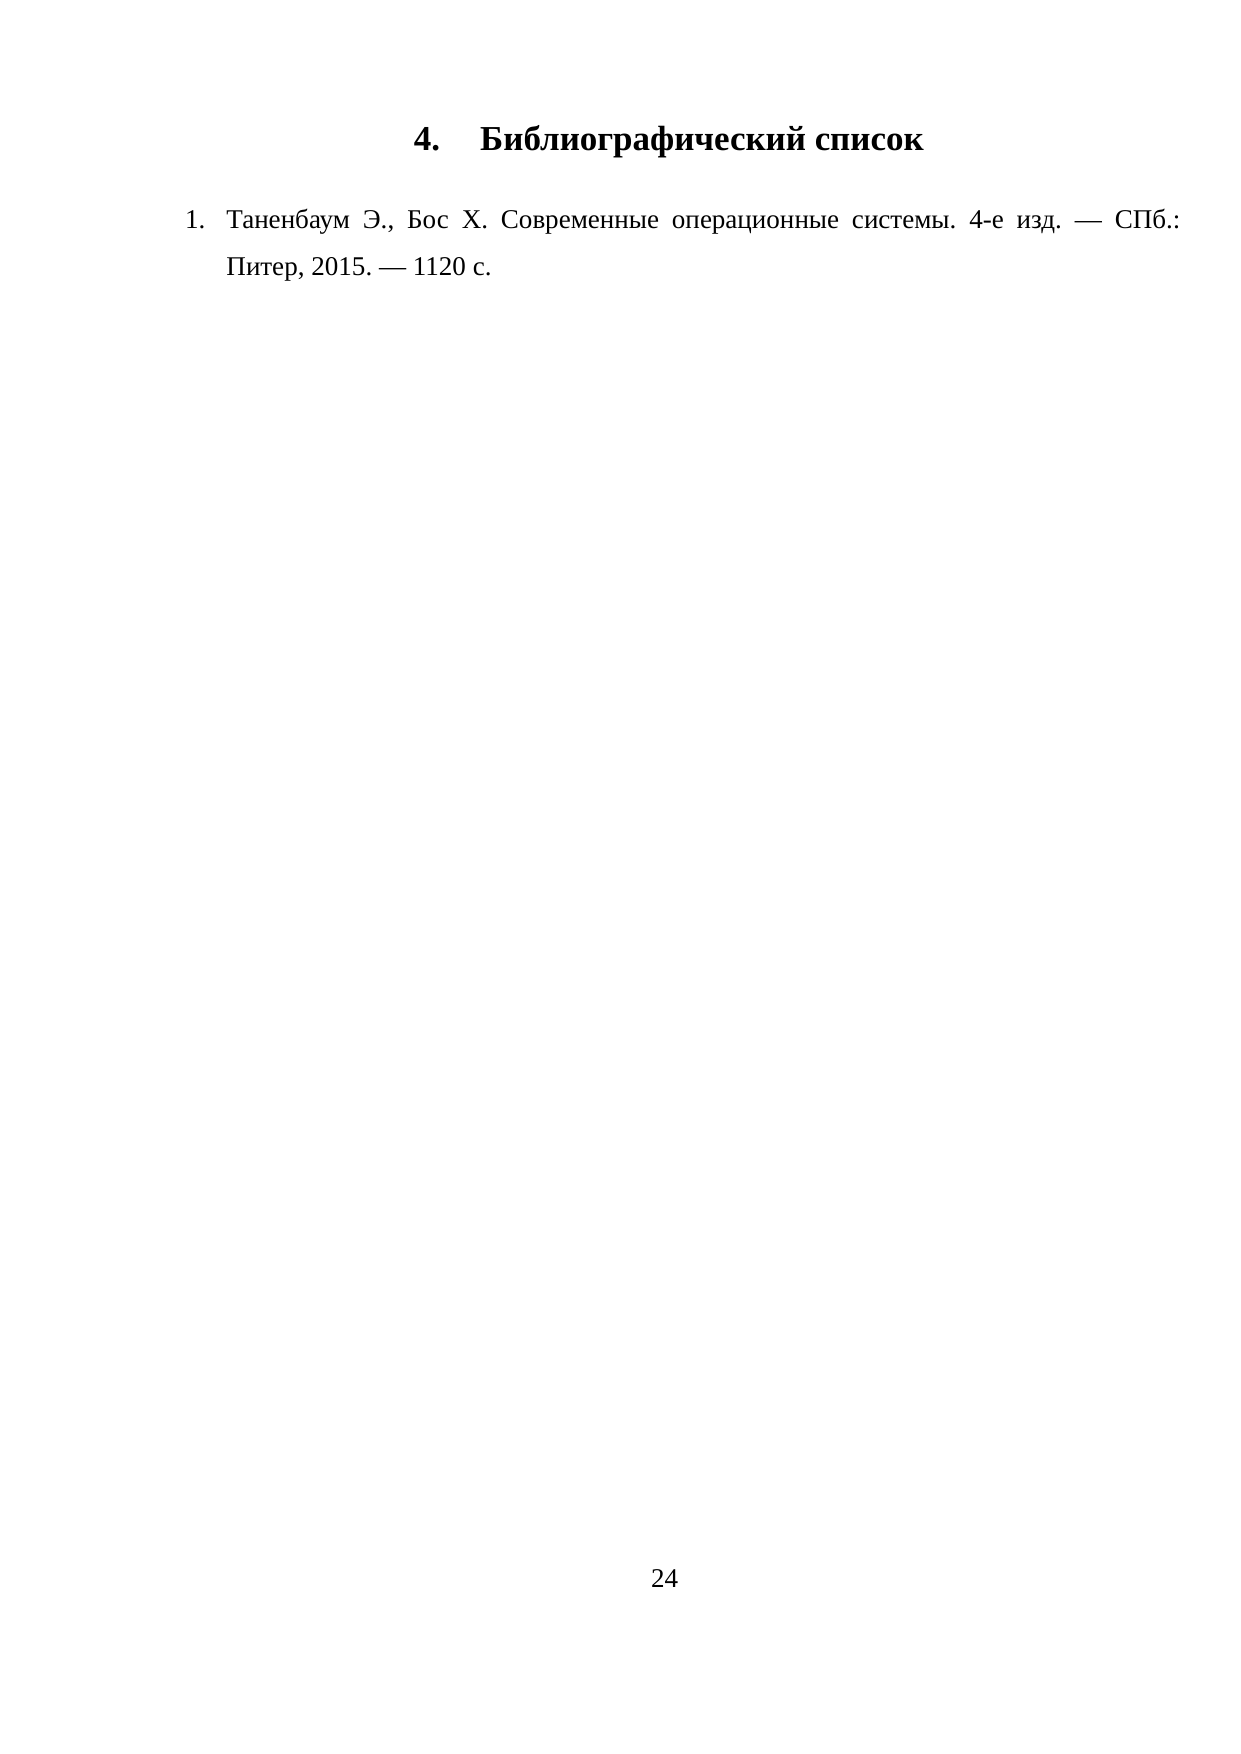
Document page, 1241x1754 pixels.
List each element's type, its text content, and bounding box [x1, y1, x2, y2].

subtitle Библиографический список [148, 118, 1181, 158]
list Таненбаум Э., Бос Х. Современные операционные системы. 4-е изд. — СПб.: Питер, 2015. — 1120 с. [185, 203, 1181, 281]
